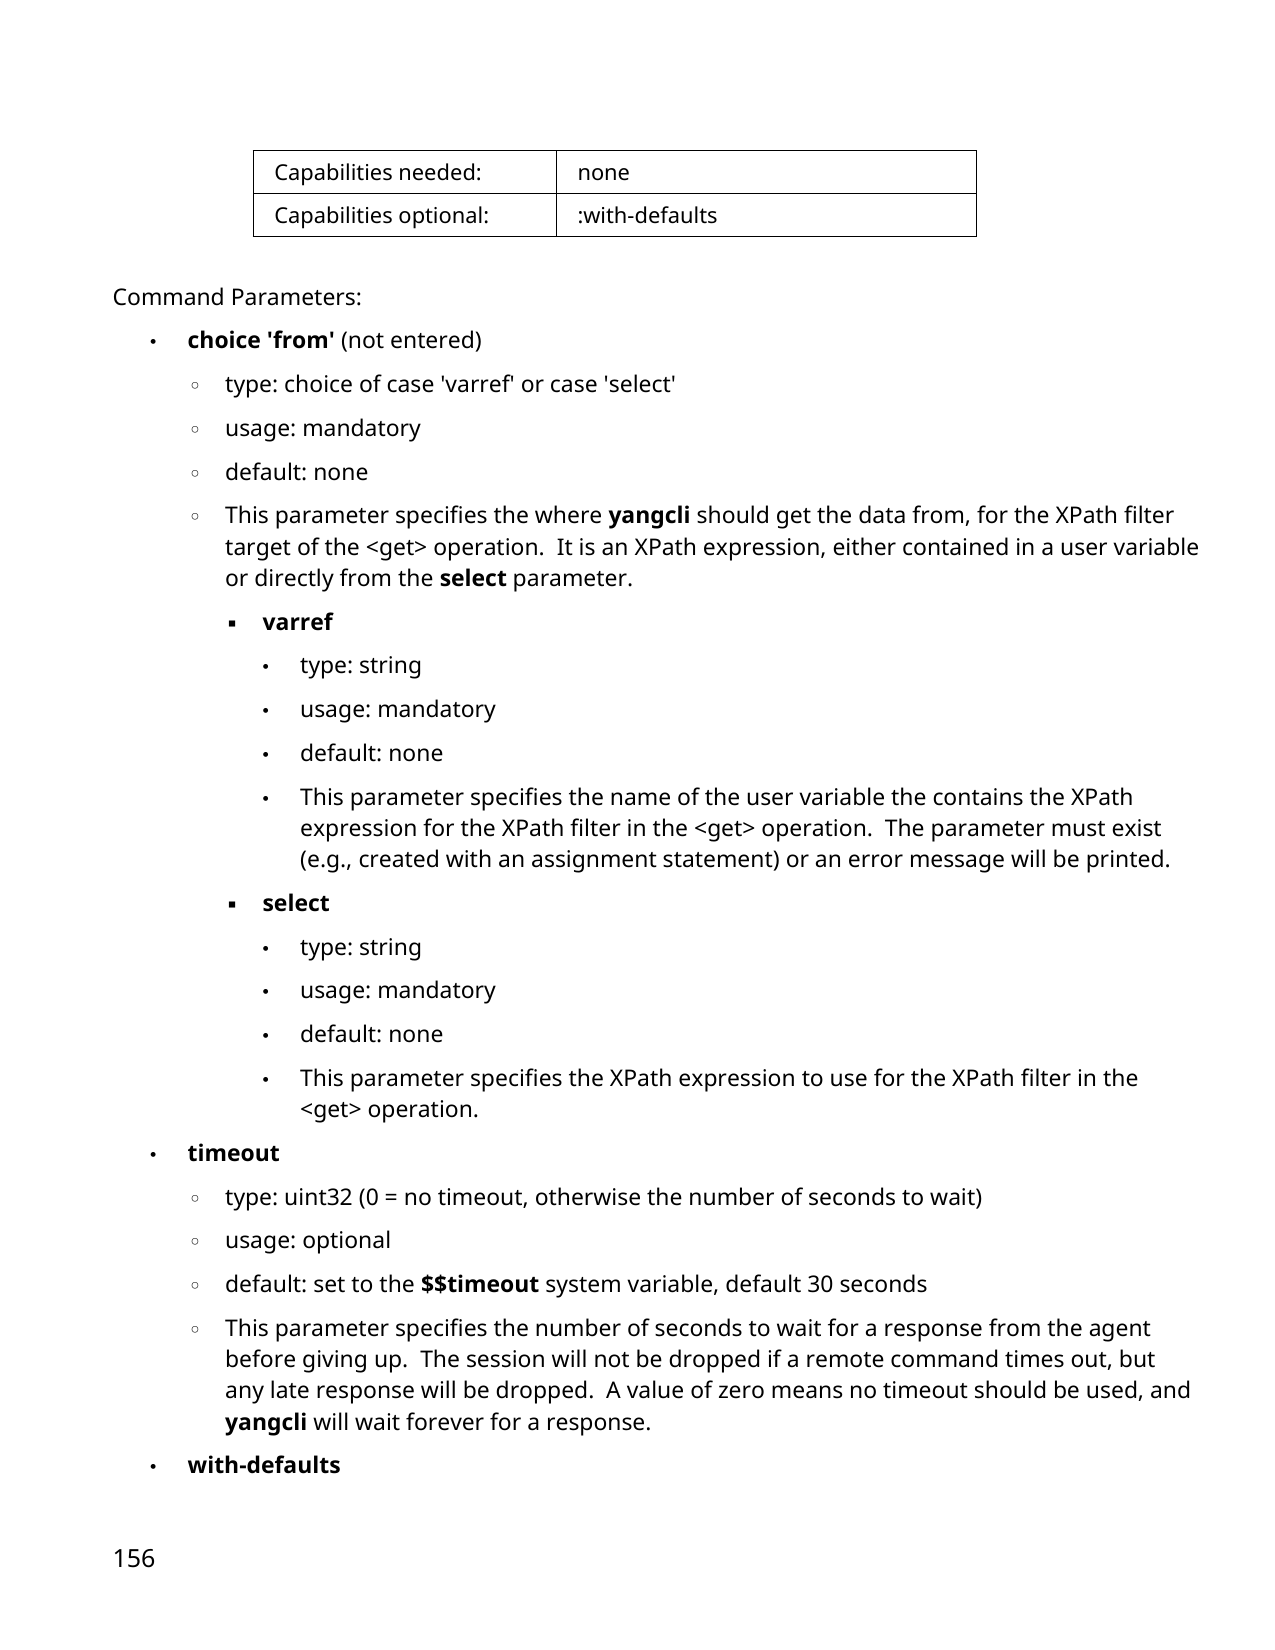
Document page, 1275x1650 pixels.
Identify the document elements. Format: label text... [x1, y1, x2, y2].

list choice 'from' (not entered) [150, 324, 1200, 356]
list type: string [262, 931, 1200, 962]
list type: string [262, 649, 1200, 681]
list This parameter specifies the name of the user variable the contains the XPath expression for the XPath filter in the <get> operation. The parameter must exist (e.g., created with an assignment statement) or an error message will be printed. [262, 781, 1200, 874]
list usage: optional [187, 1224, 1200, 1256]
list usage: mandatory [262, 693, 1200, 724]
list default: none [262, 1018, 1200, 1049]
list This parameter specifies the XPath expression to use for the XPath filter in the <get> operation. [262, 1062, 1200, 1124]
list default: none [262, 737, 1200, 768]
list usage: mandatory [187, 412, 1200, 443]
list type: uint32 (0 = no timeout, otherwise the number of seconds to wait) [187, 1181, 1200, 1212]
list timeout [150, 1137, 1200, 1168]
text Command Parameters: [112, 281, 1200, 312]
list default: set to the $$timeout system variable, default 30 seconds [187, 1268, 1200, 1299]
table_cell none [557, 151, 976, 193]
list This parameter specifies the where yangcli should get the data from, for the XPath filter target of the <get> operation. It is an XPath expression, either contained in a user variable or directly from the select parameter. [187, 499, 1200, 593]
list type: choice of case 'varref' or case 'select' [187, 368, 1200, 399]
list This parameter specifies the number of seconds to wait for a response from the agent before giving up. The session will not be dropped if a remote command times out, but any late response will be dropped. A value of zero means no timeout should be used, and yangcli will wait forever for a response. [187, 1312, 1200, 1437]
list usage: mandatory [262, 974, 1200, 1006]
list varref [225, 606, 1200, 637]
list default: none [187, 456, 1200, 487]
list select [225, 887, 1200, 918]
table_cell Capabilities optional: [254, 194, 556, 236]
list with-defaults [150, 1449, 1200, 1481]
table_cell :with-defaults [557, 194, 976, 236]
table_cell Capabilities needed: [254, 151, 556, 193]
